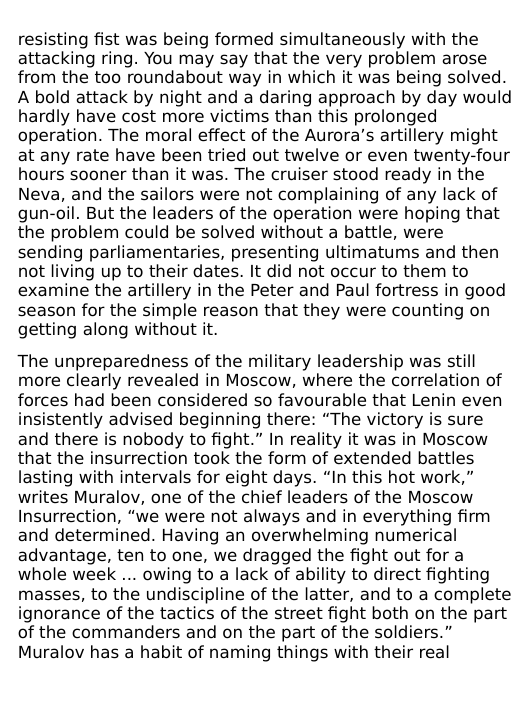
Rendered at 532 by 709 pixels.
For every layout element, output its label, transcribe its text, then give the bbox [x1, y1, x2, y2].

text The unpreparedness of the military leadership was still more clearly revealed in Moscow, where the correlation of forces had been considered so favourable that Lenin even insistently advised beginning there: “The victory is sure and there is nobody to fight.” In reality it was in Moscow that the insurrection took the form of extended battles lasting with intervals for eight days. “In this hot work,” writes Muralov, one of the chief leaders of the Moscow Insurrection, “we were not always and in everything firm and determined. Having an overwhelming numerical advantage, ten to one, we dragged the fight out for a whole week ... owing to a lack of ability to direct fighting masses, to the undiscipline of the latter, and to a complete ignorance of the tactics of the street fight both on the part of the commanders and on the part of the soldiers.” Muralov has a habit of naming things with their real [18, 352, 514, 662]
text resisting fist was being formed simultaneously with the attacking ring. You may say that the very problem arose from the too roundabout way in which it was being solved. A bold attack by night and a daring approach by day would hardly have cost more victims than this prolonged operation. The moral effect of the Aurora’s artillery might at any rate have been tried out twelve or even twenty-four hours sooner than it was. The cruiser stood ready in the Neva, and the sailors were not complaining of any lack of gun-oil. But the leaders of the operation were hoping that the problem could be solved without a battle, were sending parliamentaries, presenting ultimatums and then not living up to their dates. It did not occur to them to examine the artillery in the Peter and Paul fortress in good season for the simple reason that they were counting on getting along without it. [18, 29, 514, 339]
